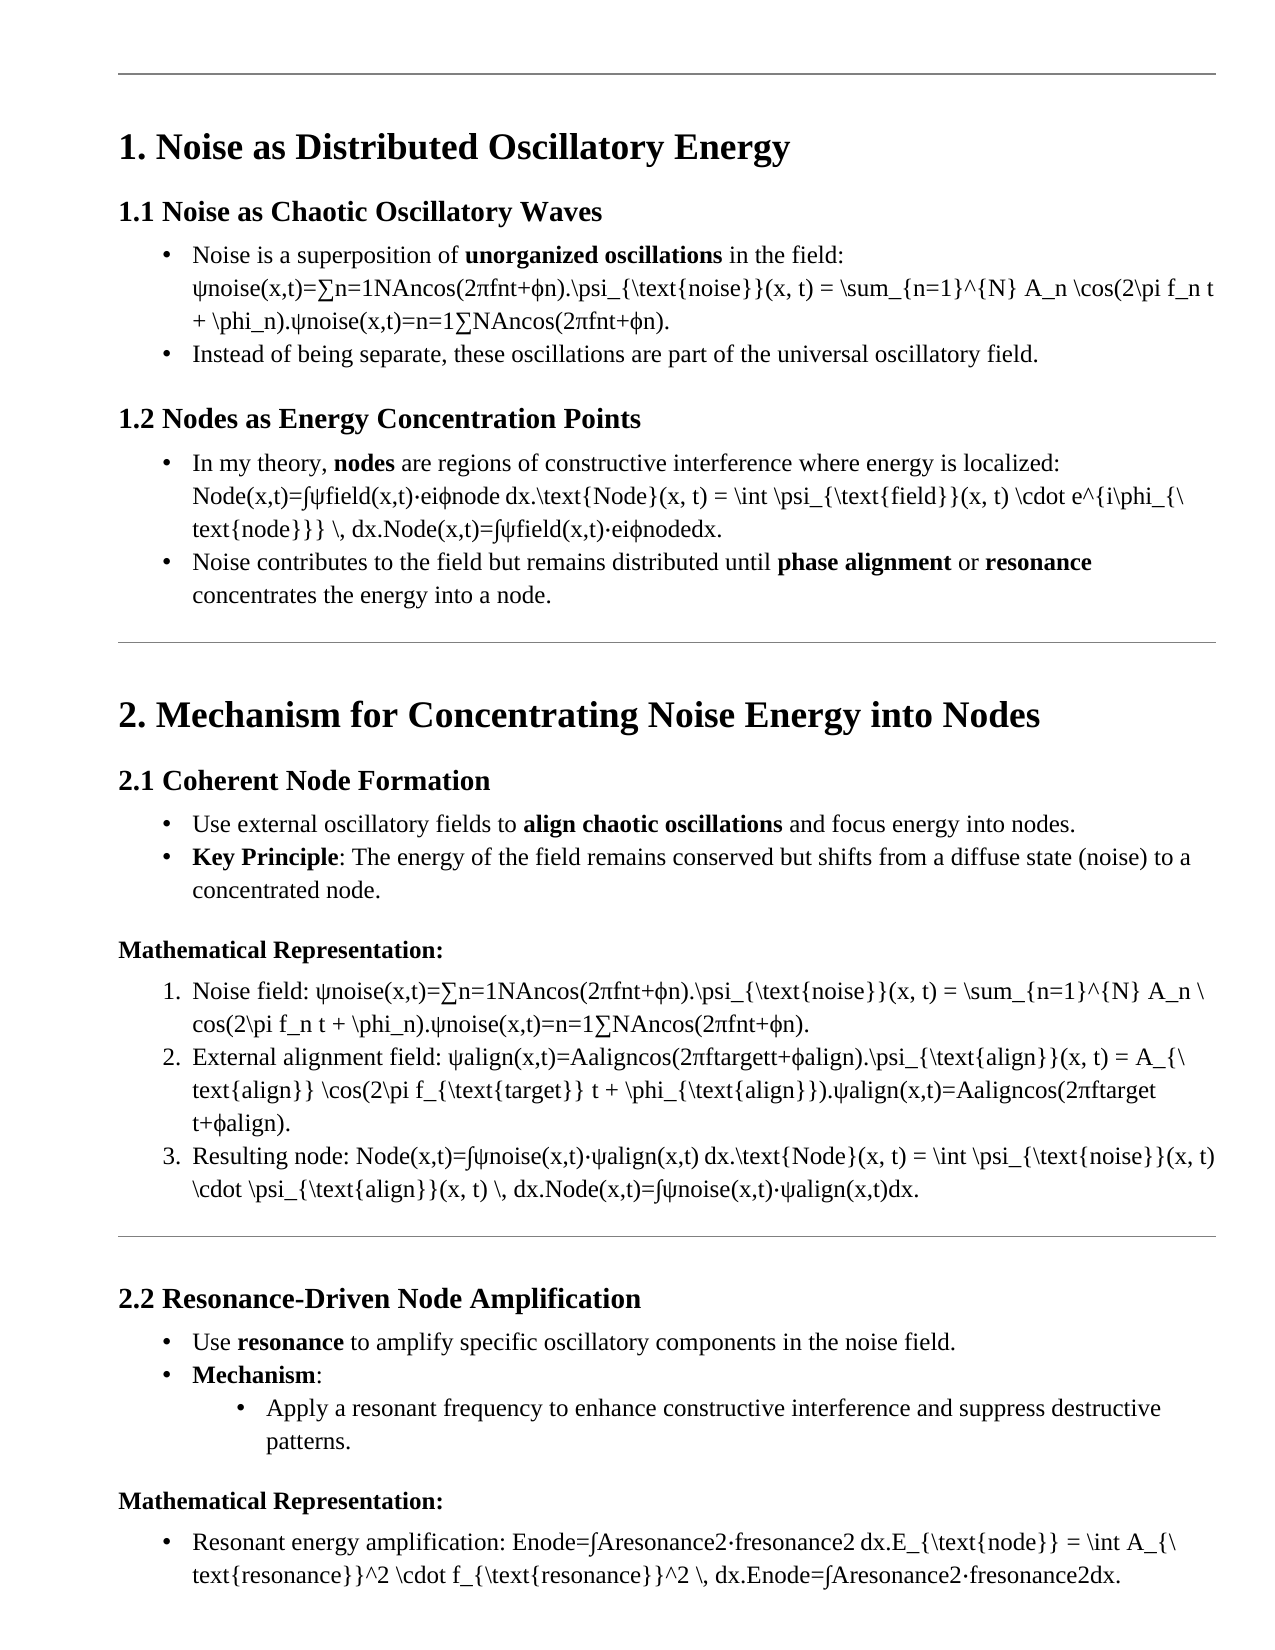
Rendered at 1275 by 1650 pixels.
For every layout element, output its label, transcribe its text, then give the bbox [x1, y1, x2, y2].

list Use external oscillatory fields to align chaotic oscillations and focus energy into nodes. [162, 809, 1216, 837]
subtitle Mathematical Representation: [118, 1486, 1216, 1515]
subtitle 2.1 Coherent Node Formation [118, 763, 1216, 796]
list Instead of being separate, these oscillations are part of the universal oscillatory field. [162, 339, 1216, 368]
list Resulting node: Node(x,t)=∫ψnoise(x,t)⋅ψalign(x,t) dx.\text{Node}(x, t) = \int \psi_{\text{noise}}(x, t) \cdot \psi_{\text{align}}(x, t) \, dx.Node(x,t)=∫ψnoise​(x,t)⋅ψalign​(x,t)dx. [162, 1141, 1216, 1203]
list In my theory, nodes are regions of constructive interference where energy is localized: Node(x,t)=∫ψfield(x,t)⋅eiϕnode dx.\text{Node}(x, t) = \int \psi_{\text{field}}(x, t) \cdot e^{i\phi_{\text{node}}} \, dx.Node(x,t)=∫ψfield​(x,t)⋅eiϕnode​dx. [162, 448, 1216, 542]
list Noise contributes to the field but remains distributed until phase alignment or resonance concentrates the energy into a node. [162, 547, 1216, 608]
subtitle 1. Noise as Distributed Oscillatory Energy [118, 124, 1216, 167]
list Noise field: ψnoise(x,t)=∑n=1NAncos⁡(2πfnt+ϕn).\psi_{\text{noise}}(x, t) = \sum_{n=1}^{N} A_n \cos(2\pi f_n t + \phi_n).ψnoise​(x,t)=n=1∑N​An​cos(2πfn​t+ϕn​). [162, 976, 1216, 1038]
list Noise is a superposition of unorganized oscillations in the field: ψnoise(x,t)=∑n=1NAncos⁡(2πfnt+ϕn).\psi_{\text{noise}}(x, t) = \sum_{n=1}^{N} A_n \cos(2\pi f_n t + \phi_n).ψnoise​(x,t)=n=1∑N​An​cos(2πfn​t+ϕn​). [162, 240, 1216, 335]
list External alignment field: ψalign(x,t)=Aaligncos⁡(2πftargett+ϕalign).\psi_{\text{align}}(x, t) = A_{\text{align}} \cos(2\pi f_{\text{target}} t + \phi_{\text{align}}).ψalign​(x,t)=Aalign​cos(2πftarget​t+ϕalign​). [162, 1042, 1216, 1137]
subtitle 2.2 Resonance-Driven Node Amplification [118, 1281, 1216, 1314]
subtitle 1.1 Noise as Chaotic Oscillatory Waves [118, 194, 1216, 228]
list Key Principle: The energy of the field remains conserved but shifts from a diffuse state (noise) to a concentrated node. [162, 842, 1216, 903]
list Resonant energy amplification: Enode=∫Aresonance2⋅fresonance2 dx.E_{\text{node}} = \int A_{\text{resonance}}^2 \cdot f_{\text{resonance}}^2 \, dx.Enode​=∫Aresonance2​⋅fresonance2​dx. [162, 1527, 1216, 1589]
subtitle 2. Mechanism for Concentrating Noise Energy into Nodes [118, 692, 1216, 736]
list Apply a resonant frequency to enhance constructive interference and suppress destructive patterns. [236, 1393, 1216, 1454]
subtitle Mathematical Representation: [118, 935, 1216, 964]
list Use resonance to amplify specific oscillatory components in the noise field. [162, 1327, 1216, 1356]
list Mechanism: [162, 1360, 1216, 1388]
subtitle 1.2 Nodes as Energy Concentration Points [118, 402, 1216, 435]
